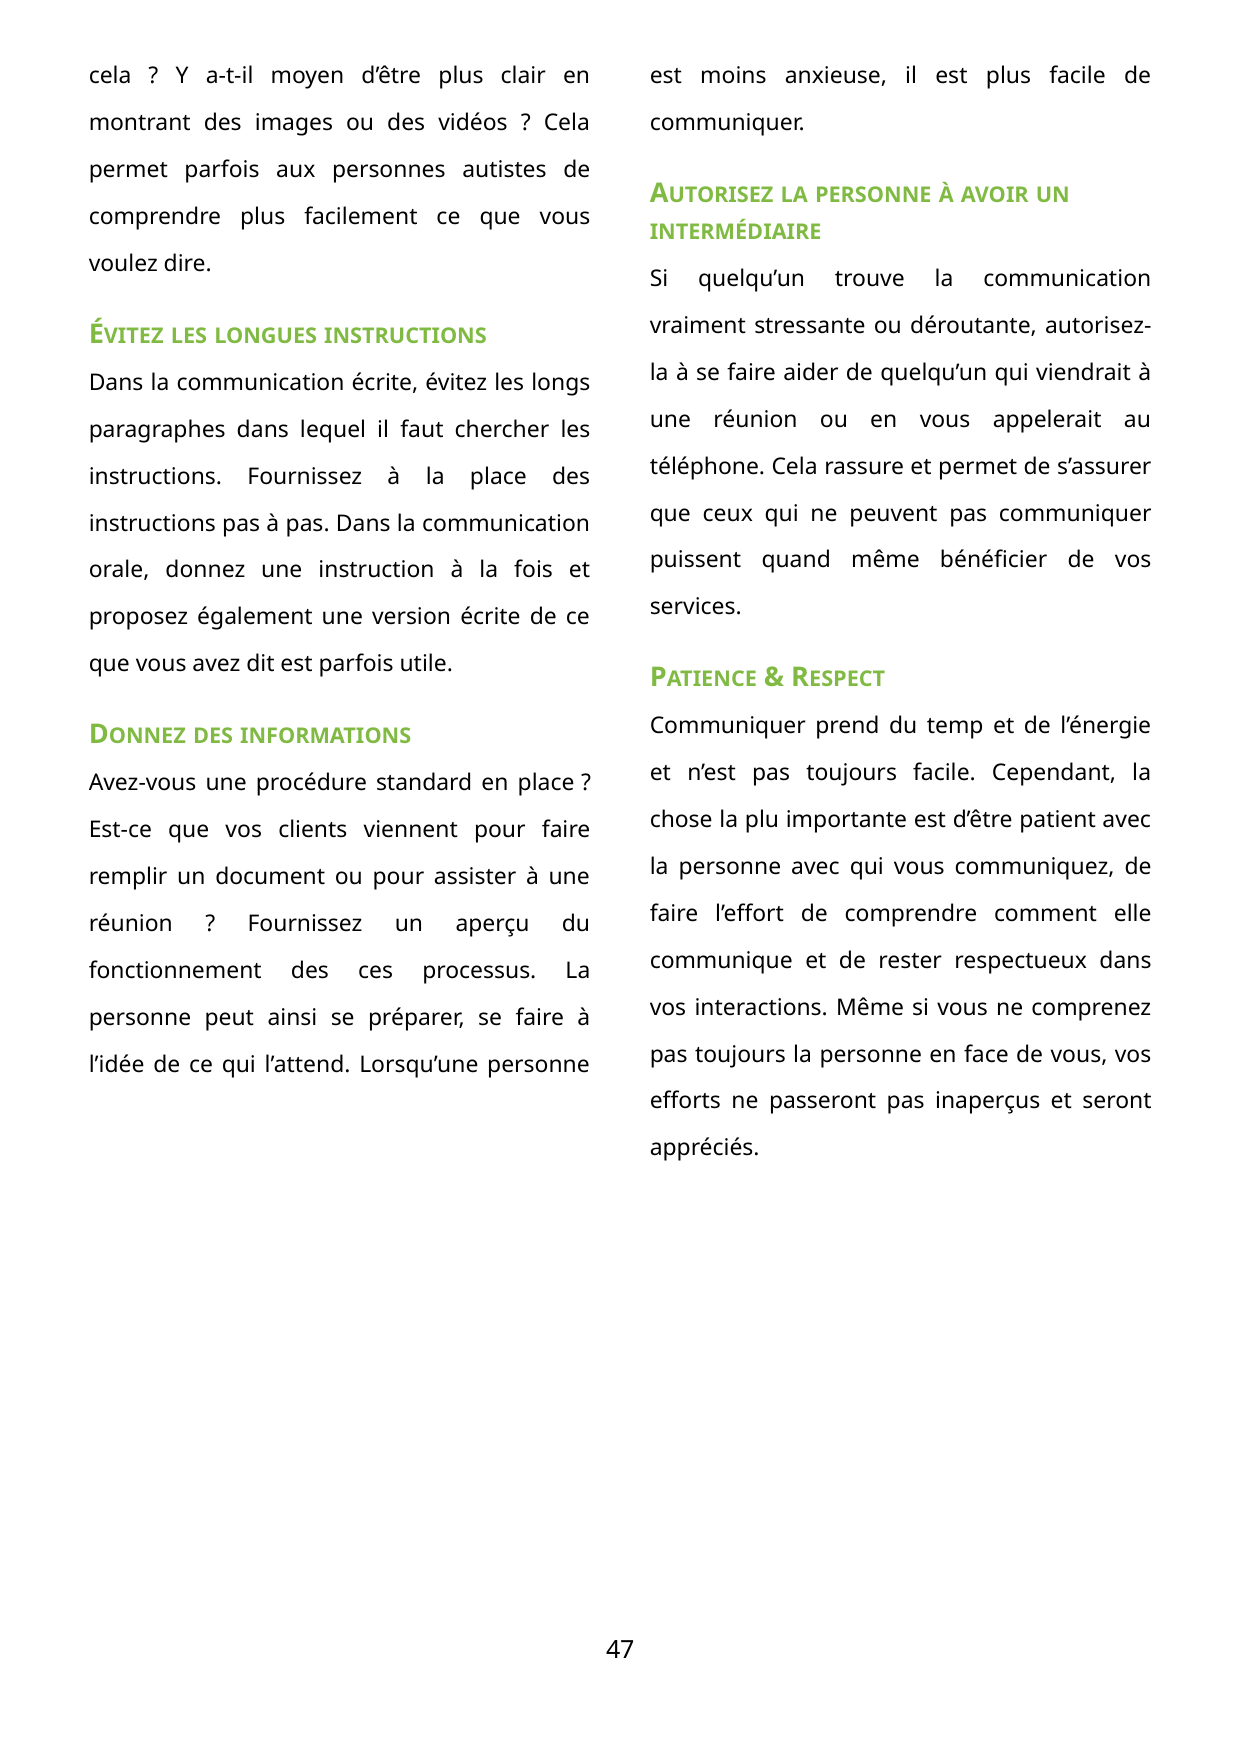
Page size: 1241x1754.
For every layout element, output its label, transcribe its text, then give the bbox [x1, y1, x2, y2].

text Si quelqu’un trouve la communication vraiment stressante ou déroutante, autorisez-la à se faire aider de quelqu’un qui viendrait à une réunion ou en vous appelerait au téléphone. Cela rassure et permet de s’assurer que ceux qui ne peuvent pas communiquer puissent quand même bénéficier de vos services. [649, 262, 1152, 621]
text Avez-vous une procédure standard en place ? Est-ce que vos clients viennent pour faire remplir un document ou pour assister à une réunion ? Fournissez un aperçu du fonctionnement des ces processus. La personne peut ainsi se préparer, se faire à l’idée de ce qui l’attend. Lorsqu’une personne [88, 766, 591, 1079]
text est moins anxieuse, il est plus facile de communiquer. [649, 59, 1152, 137]
subtitle Autorisez la personne à avoir un intermédiaire [649, 173, 1152, 247]
text Communiquer prend du temp et de l’énergie et n’est pas toujours facile. Cependant, la chose la plu importante est d’être patient avec la personne avec qui vous communiquez, de faire l’effort de comprendre comment elle communique et de rester respectueux dans vos interactions. Même si vous ne comprenez pas toujours la personne en face de vous, vos efforts ne passeront pas inaperçus et seront appréciés. [649, 709, 1152, 1163]
text Dans la communication écrite, évitez les longs paragraphes dans lequel il faut chercher les instructions. Fournissez à la place des instructions pas à pas. Dans la communication orale, donnez une instruction à la fois et proposez également une version écrite de ce que vous avez dit est parfois utile. [88, 366, 591, 678]
subtitle Évitez les longues instructions [88, 314, 591, 351]
subtitle Donnez des informations [88, 715, 591, 752]
text cela ? Y a-t-il moyen d’être plus clair en montrant des images ou des vidéos ? Cela permet parfois aux personnes autistes de comprendre plus facilement ce que vous voulez dire. [88, 59, 591, 278]
subtitle Patience & Respect [649, 658, 1152, 695]
